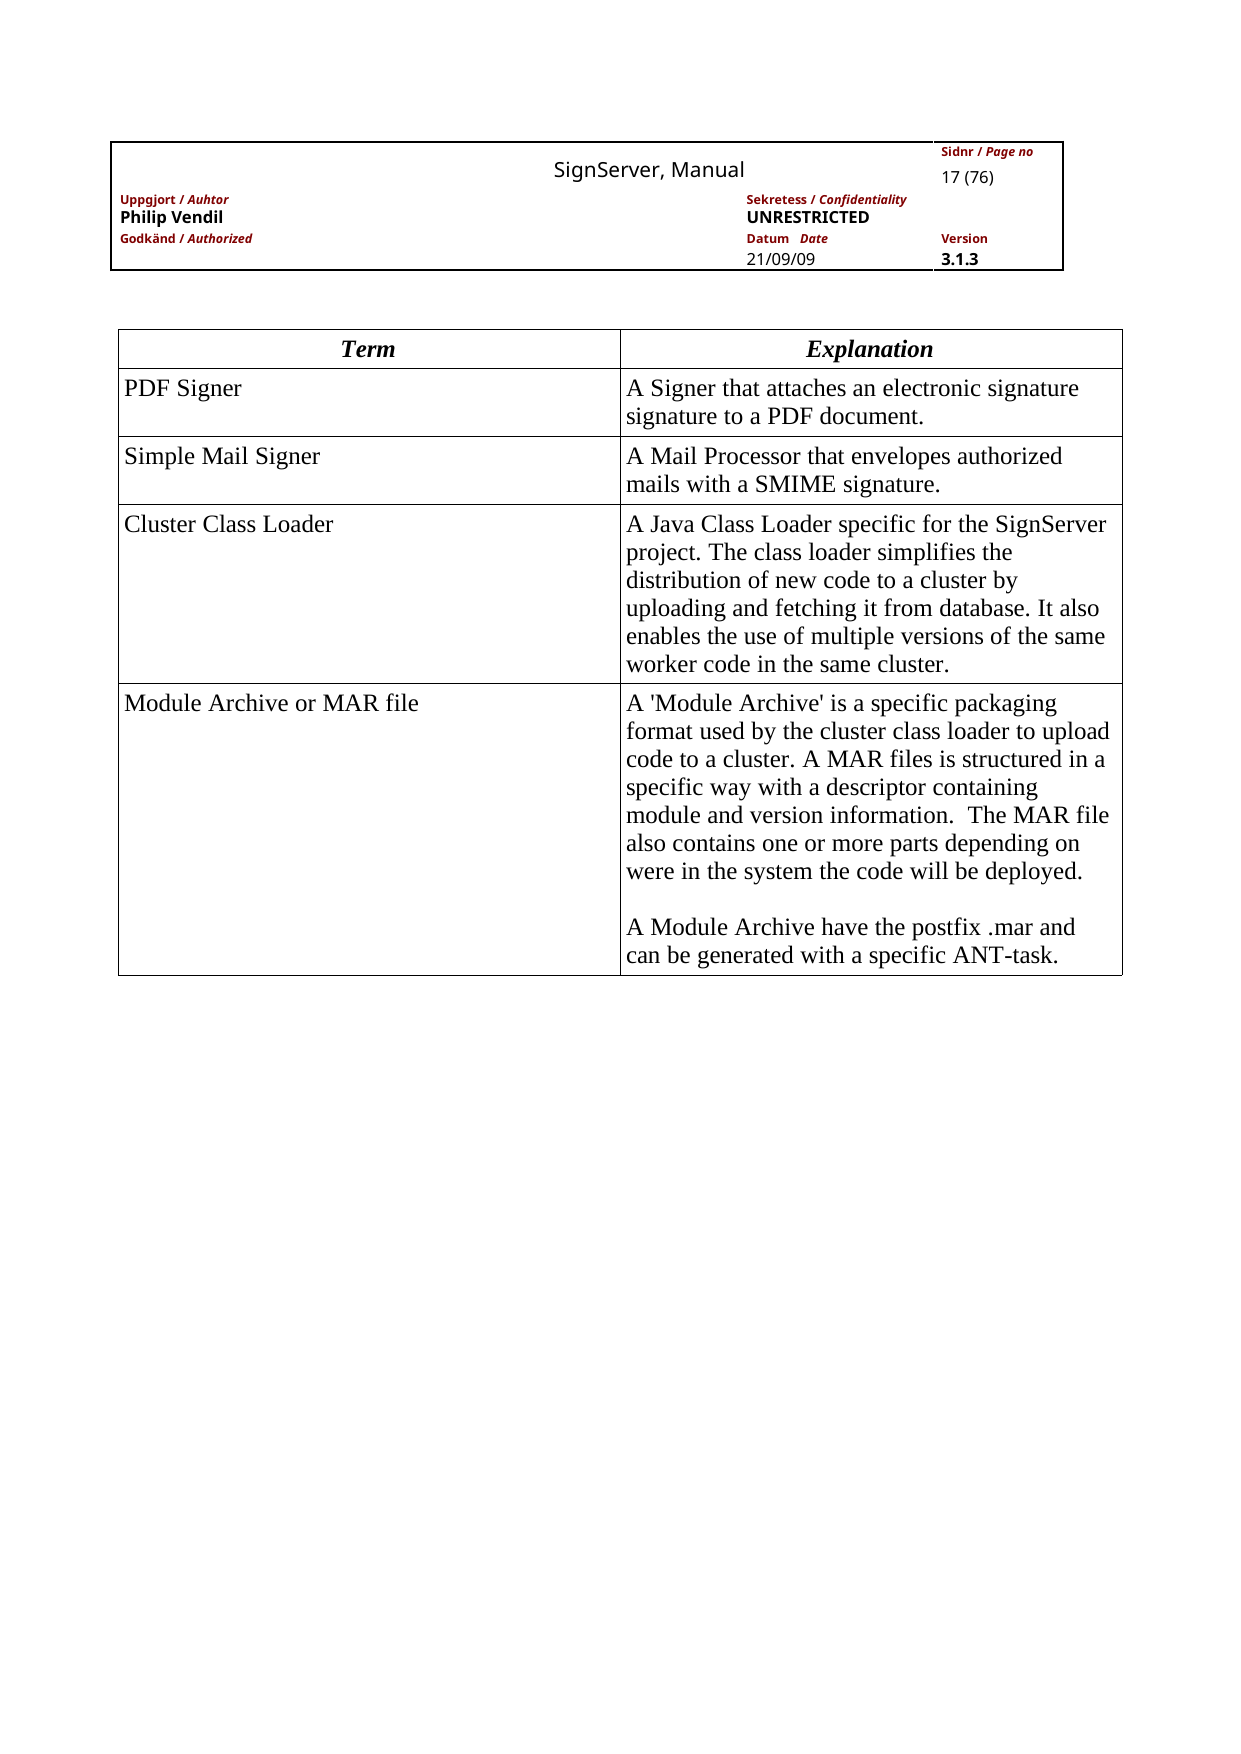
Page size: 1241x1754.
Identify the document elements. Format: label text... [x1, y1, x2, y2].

table_cell A 'Module Archive' is a specific packaging format used by the cluster class loader to upload code to a cluster. A MAR files is structured in a specific way with a descriptor containing module and version information. The MAR file also contains one or more parts depending on were in the system the code will be deployed. A Module Archive have the postfix .mar and can be generated with a specific ANT-task. [621, 684, 1122, 975]
table_header Explanation [621, 330, 1122, 368]
table_cell Module Archive or MAR file [119, 684, 620, 975]
table_cell A Signer that attaches an electronic signature signature to a PDF document. [621, 369, 1122, 436]
table_cell Simple Mail Signer [119, 437, 620, 504]
table_cell PDF Signer [119, 369, 620, 436]
table_cell A Mail Processor that envelopes authorized mails with a SMIME signature. [621, 437, 1122, 504]
table_cell A Java Class Loader specific for the SignServer project. The class loader simplifies the distribution of new code to a cluster by uploading and fetching it from database. It also enables the use of multiple versions of the same worker code in the same cluster. [621, 505, 1122, 683]
table_header Term [119, 330, 620, 368]
table_cell Cluster Class Loader [119, 505, 620, 683]
